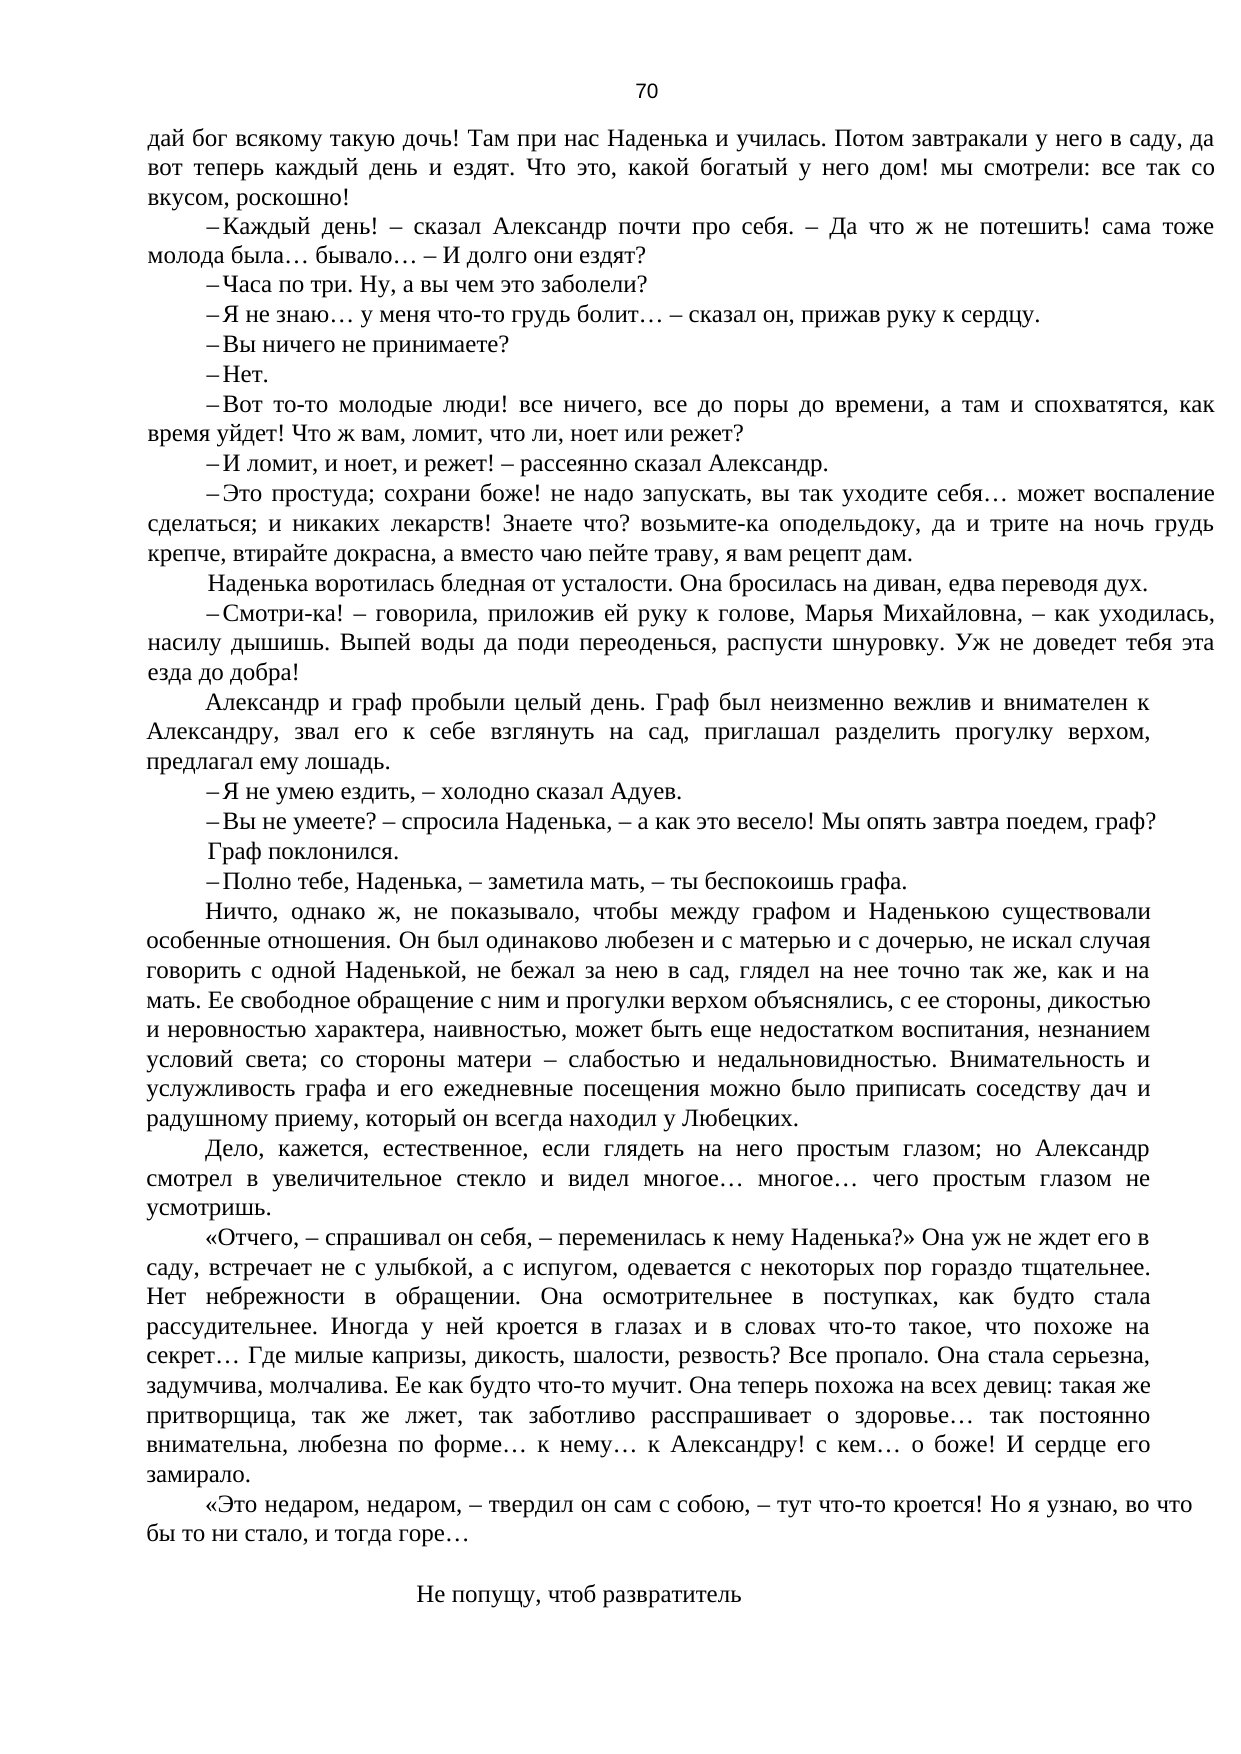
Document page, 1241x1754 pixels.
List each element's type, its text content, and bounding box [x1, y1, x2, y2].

list Смотри-ка! – говорила, приложив ей руку к голове, Марья Михайловна, – как уходилась, насилу дышишь. Выпей воды да поди переоденься, распусти шнуровку. Уж не доведет тебя эта езда до добра! [147, 598, 1216, 686]
list Полно тебе, Наденька, – заметила мать, – ты беспокоишь графа. [147, 866, 1216, 895]
text «Отчего, – спрашивал он себя, – переменилась к нему Наденька?» Она уж не ждет его в саду, встречает не с улыбкой, а с испугом, одевается с некоторых пор гораздо тщательнее. Нет небрежности в обращении. Она осмотрительнее в поступках, как будто стала рассудительнее. Иногда у ней кроется в глазах и в словах что-то такое, что похоже на секрет… Где милые капризы, дикость, шалости, резвость? Все пропало. Она стала серьезна, задумчива, молчалива. Ее как будто что-то мучит. Она теперь похожа на всех девиц: такая же притворщица, так же лжет, так заботливо расспрашивает о здоровье… так постоянно внимательна, любезна по форме… к нему… к Александру! с кем… о боже! И сердце его замирало. [146, 1222, 1152, 1488]
list И ломит, и ноет, и режет! – рассеянно сказал Александр. [147, 448, 1216, 477]
list Это простуда; сохрани боже! не надо запускать, вы так уходите себя… может воспаление сделаться; и никаких лекарств! Знаете что? возьмите-ка оподельдоку, да и трите на ночь грудь крепче, втирайте докрасна, а вместо чаю пейте траву, я вам рецепт дам. [147, 478, 1216, 566]
list Я не умею ездить, – холодно сказал Адуев. [147, 776, 1216, 805]
text Граф поклонился. [207, 836, 1216, 865]
list Вы не умеете? – спросила Наденька, – а как это весело! Мы опять завтра поедем, граф? [147, 806, 1216, 835]
list Часа по три. Ну, а вы чем это заболели? [147, 269, 1216, 298]
list дай бог всякому такую дочь! Там при нас Наденька и училась. Потом завтракали у него в саду, да вот теперь каждый день и ездят. Что это, какой богатый у него дом! мы смотрели: все так со вкусом, роскошно! [147, 123, 1216, 211]
text «Это недаром, недаром, – твердил он сам с собою, – тут что-то кроется! Но я узнаю, во что бы то ни стало, и тогда горе… [146, 1489, 1193, 1547]
list Вы ничего не принимаете? [147, 329, 1216, 358]
text Дело, кажется, естественное, если глядеть на него простым глазом; но Александр смотрел в увеличительное стекло и видел многое… многое… чего простым глазом не усмотришь. [146, 1133, 1151, 1221]
list Каждый день! – сказал Александр почти про себя. – Да что ж не потешить! сама тоже молода была… бывало… – И долго они ездят? [147, 212, 1216, 269]
text Наденька воротилась бледная от усталости. Она бросилась на диван, едва переводя дух. [207, 568, 1216, 596]
text Александр и граф пробыли целый день. Граф был неизменно вежлив и внимателен к Александру, звал его к себе взглянуть на сад, приглашал разделить прогулку верхом, предлагал ему лошадь. [146, 687, 1152, 775]
text Не попущу, чтоб развратитель [416, 1579, 1216, 1608]
list Я не знаю… у меня что-то грудь болит… – сказал он, прижав руку к сердцу. [147, 299, 1216, 328]
list Вот то-то молодые люди! все ничего, все до поры до времени, а там и спохватятся, как время уйдет! Что ж вам, ломит, что ли, ноет или режет? [147, 389, 1216, 447]
text Ничто, однако ж, не показывало, чтобы между графом и Наденькою существовали особенные отношения. Он был одинаково любезен и с матерью и с дочерью, не искал случая говорить с одной Наденькой, не бежал за нею в сад, глядел на нее точно так же, как и на мать. Ее свободное обращение с ним и прогулки верхом объяснялись, с ее стороны, дикостью и неровностью характера, наивностью, может быть еще недостатком воспитания, незнанием условий света; со стороны матери – слабостью и недальновидностью. Внимательность и услужливость графа и его ежедневные посещения можно было приписать соседству дач и радушному приему, который он всегда находил у Любецких. [146, 896, 1152, 1132]
list Нет. [147, 359, 1216, 388]
